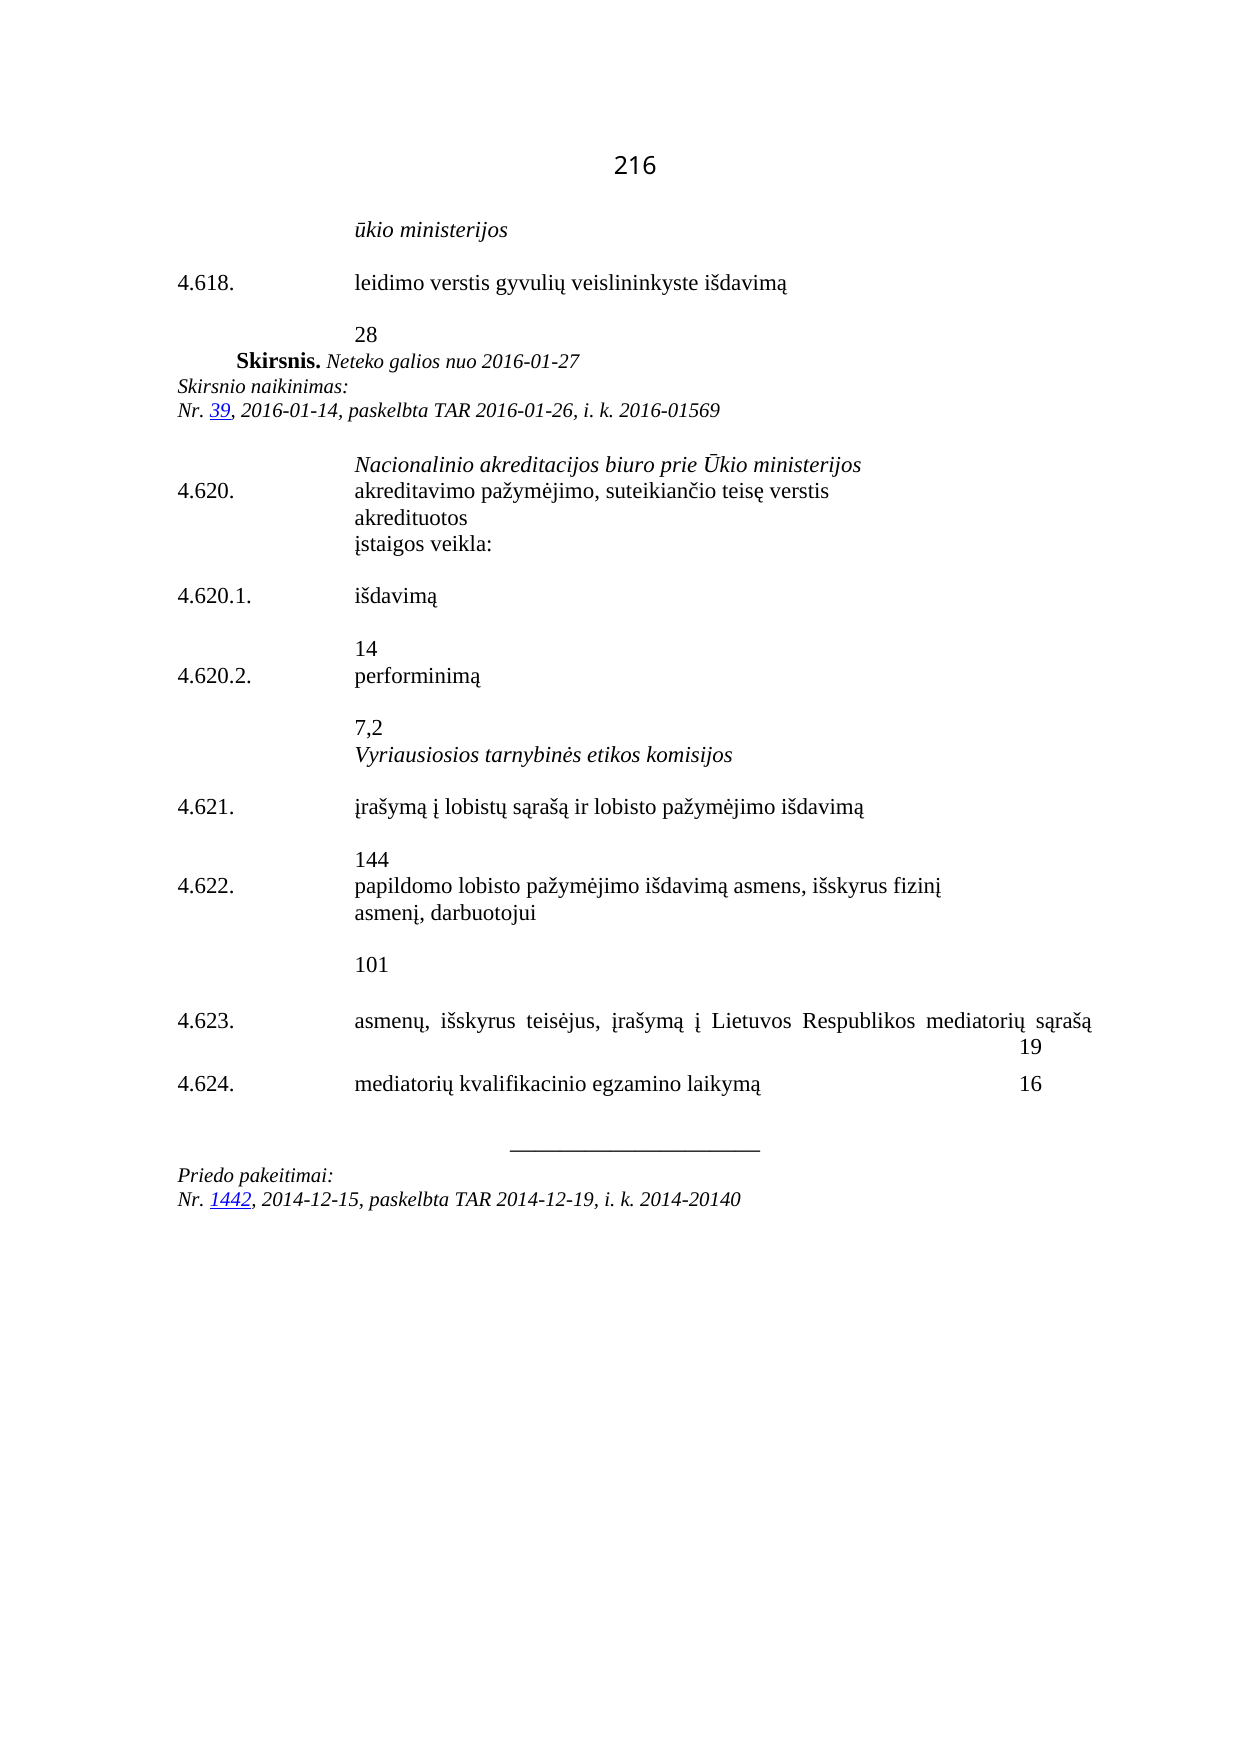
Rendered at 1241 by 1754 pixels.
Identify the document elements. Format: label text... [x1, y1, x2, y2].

text ūkio ministerijos [354, 216, 945, 268]
text 4.620.1. išdavimą 14 [177, 583, 945, 662]
text 4.622. papildomo lobisto pažymėjimo išdavimą asmens, išskyrus fizinį [177, 872, 945, 899]
text asmenį, darbuotojui 101 [354, 899, 945, 978]
text 4.621. įrašymą į lobistų sąrašą ir lobisto pažymėjimo išdavimą 144 [177, 793, 945, 872]
text 4.623. asmenų, išskyrus teisėjus, įrašymą į Lietuvos Respublikos mediatorių sąrašą 19 [177, 1007, 1093, 1059]
text Vyriausiosios tarnybinės etikos komisijos [354, 741, 945, 793]
text 4.620. akreditavimo pažymėjimo, suteikiančio teisę verstis akredituotos [177, 477, 945, 530]
text Nr. 1442, 2014-12-15, paskelbta TAR 2014-12-19, i. k. 2014-20140 [177, 1187, 1093, 1211]
text 4.618. leidimo verstis gyvulių veislininkyste išdavimą 28 [177, 268, 945, 348]
text Nacionalinio akreditacijos biuro prie Ūkio ministerijos [354, 451, 945, 477]
text 4.620.2. performinimą 7,2 [177, 662, 945, 741]
text įstaigos veikla: [354, 530, 945, 583]
text –––––––––––––––––––– [177, 1134, 1093, 1163]
text Skirsnio naikinimas: [177, 374, 1093, 398]
text Nr. 39, 2016-01-14, paskelbta TAR 2016-01-26, i. k. 2016-01569 [177, 398, 1093, 422]
text Skirsnis. Neteko galios nuo 2016-01-27 [177, 348, 1093, 374]
text 4.624. mediatorių kvalifikacinio egzamino laikymą 16 [177, 1059, 1181, 1097]
text Priedo pakeitimai: [177, 1163, 1093, 1187]
